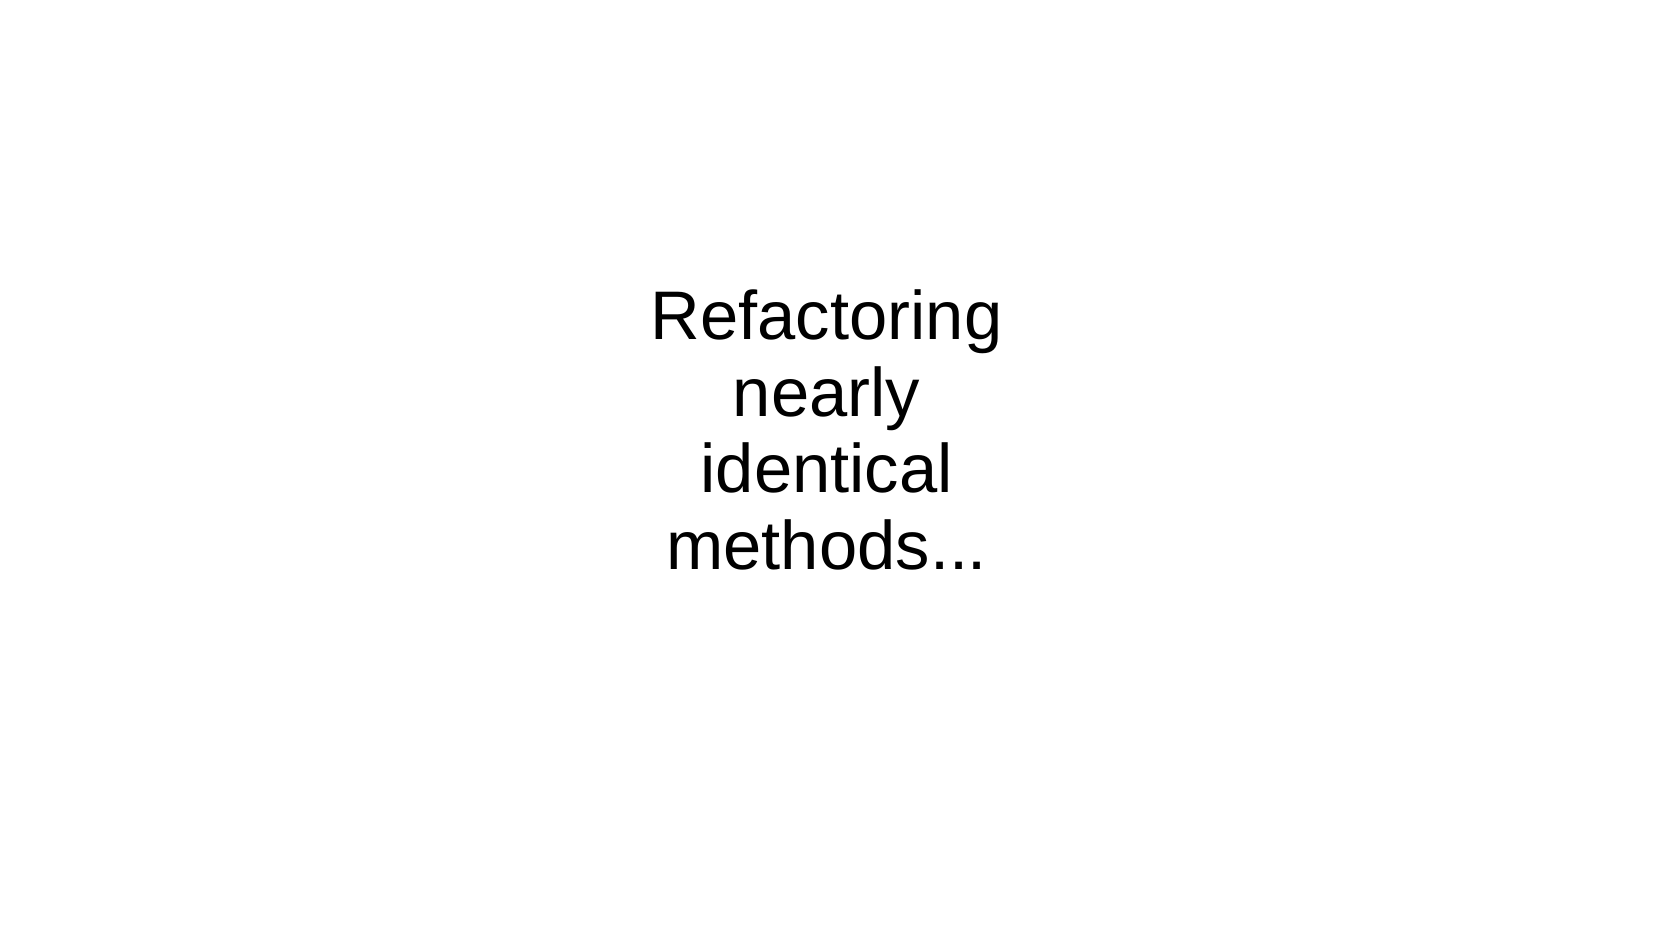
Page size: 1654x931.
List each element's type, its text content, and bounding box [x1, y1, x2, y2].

title Refactoring nearly identical methods... [82, 0, 1571, 901]
